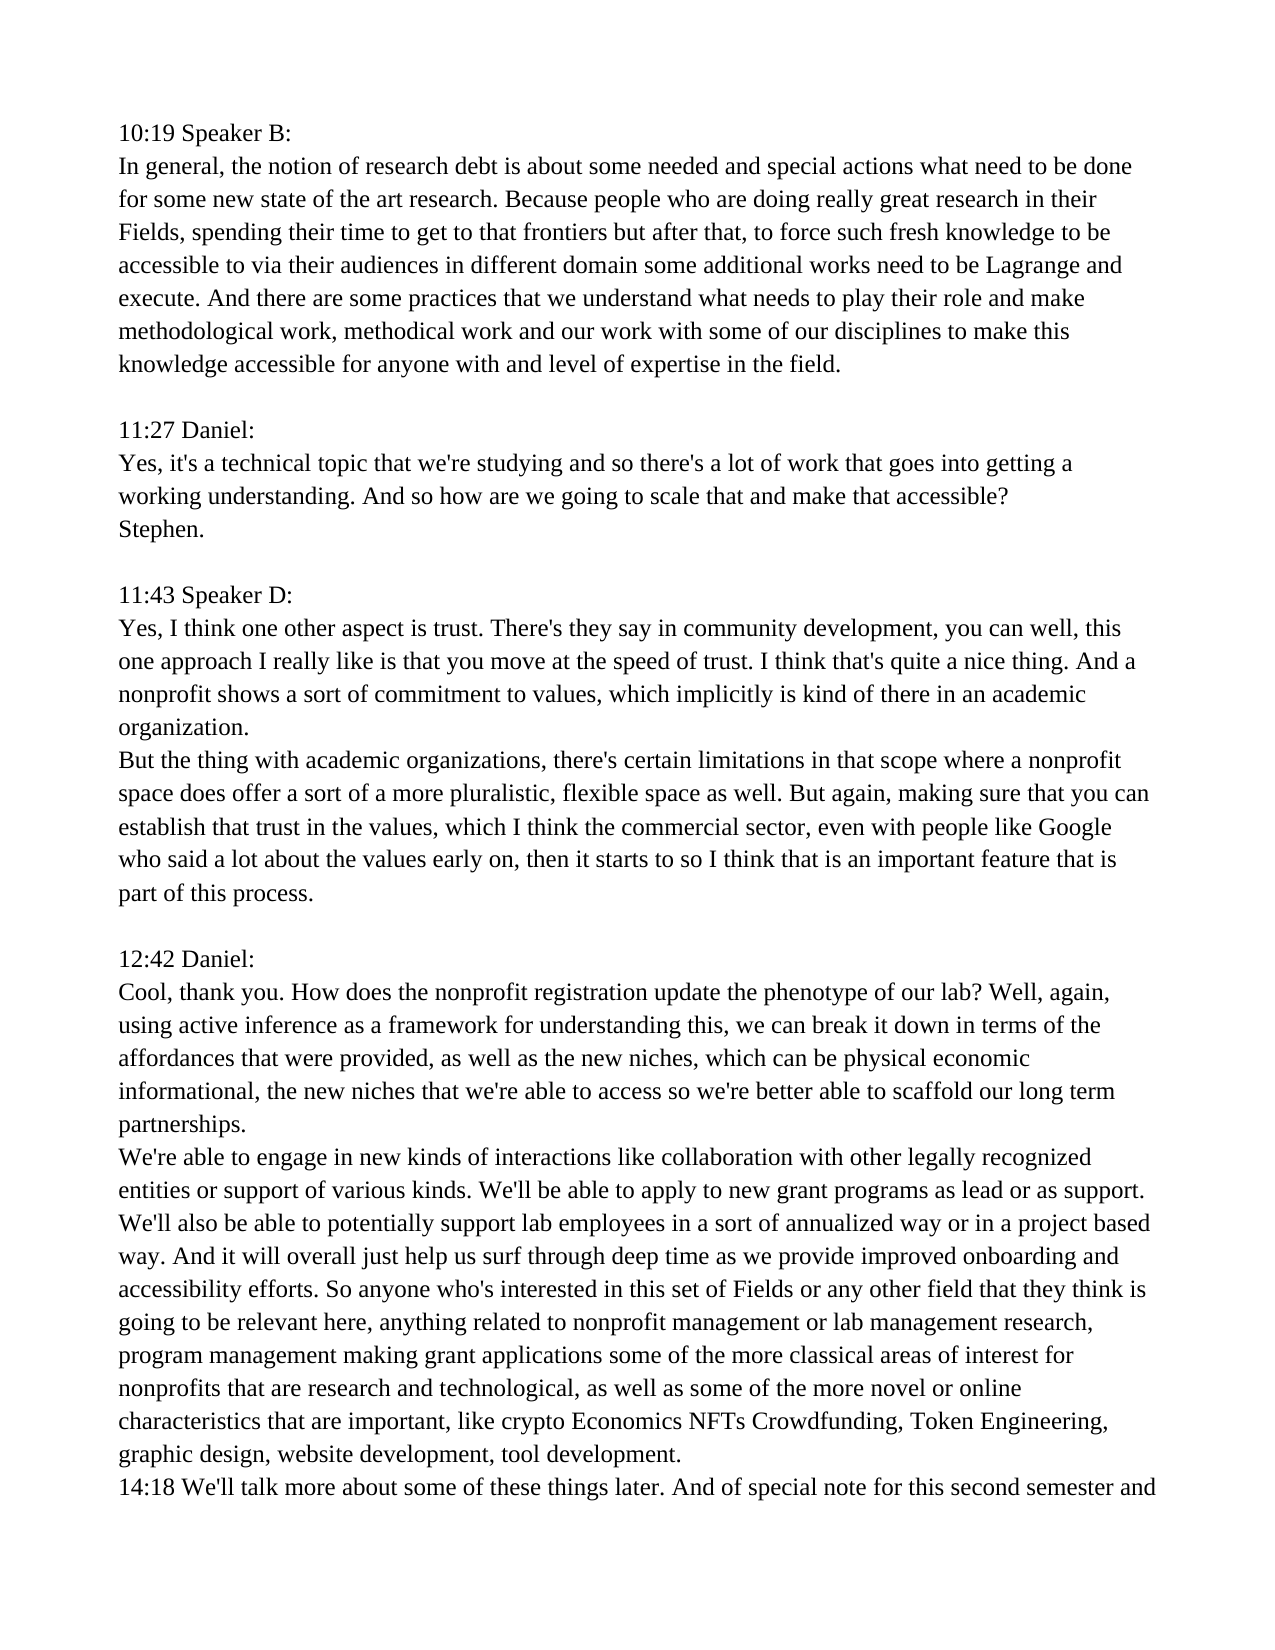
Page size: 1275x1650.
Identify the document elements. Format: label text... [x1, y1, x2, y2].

text Yes, it's a technical topic that we're studying and so there's a lot of work that goes into getting a working understanding. And so how are we going to scale that and make that accessible? [118, 448, 1157, 510]
text Cool, thank you. How does the nonprofit registration update the phenotype of our lab? Well, again, using active inference as a framework for understanding this, we can break it down in terms of the affordances that were provided, as well as the new niches, which can be physical economic informational, the new niches that we're able to access so we're better able to scaffold our long term partnerships. [118, 977, 1157, 1137]
text Yes, I think one other aspect is trust. There's they say in community development, you can well, this one approach I really like is that you move at the speed of trust. I think that's quite a nice thing. And a nonprofit shows a sort of commitment to values, which implicitly is kind of there in an academic organization. [118, 613, 1157, 741]
text We're able to engage in new kinds of interactions like collaboration with other legally recognized entities or support of various kinds. We'll be able to apply to new grant programs as lead or as support. We'll also be able to potentially support lab employees in a sort of annualized way or in a project based way. And it will overall just help us surf through deep time as we provide improved onboarding and accessibility efforts. So anyone who's interested in this set of Fields or any other field that they think is going to be relevant here, anything related to nonprofit management or lab management research, program management making grant applications some of the more classical areas of interest for nonprofits that are research and technological, as well as some of the more novel or online characteristics that are important, like crypto Economics NFTs Crowdfunding, Token Engineering, graphic design, website development, tool development. [118, 1142, 1157, 1468]
text 14:18 We'll talk more about some of these things later. And of special note for this second semester and [118, 1472, 1157, 1501]
text Stephen. [118, 514, 1157, 543]
text 10:19 Speaker B: [118, 118, 1157, 147]
text But the thing with academic organizations, there's certain limitations in that scope where a nonprofit space does offer a sort of a more pluralistic, flexible space as well. But again, making sure that you can establish that trust in the values, which I think the commercial sector, even with people like Google who said a lot about the values early on, then it starts to so I think that is an important feature that is part of this process. [118, 746, 1157, 906]
text 11:43 Speaker D: [118, 580, 1157, 609]
text 12:42 Daniel: [118, 944, 1157, 972]
text In general, the notion of research debt is about some needed and special actions what need to be done for some new state of the art research. Because people who are doing really great research in their Fields, spending their time to get to that frontiers but after that, to force such fresh knowledge to be accessible to via their audiences in different domain some additional works need to be Lagrange and execute. And there are some practices that we understand what needs to play their role and make methodological work, methodical work and our work with some of our disciplines to make this knowledge accessible for anyone with and level of expertise in the field. [118, 151, 1157, 378]
text 11:27 Daniel: [118, 415, 1157, 444]
